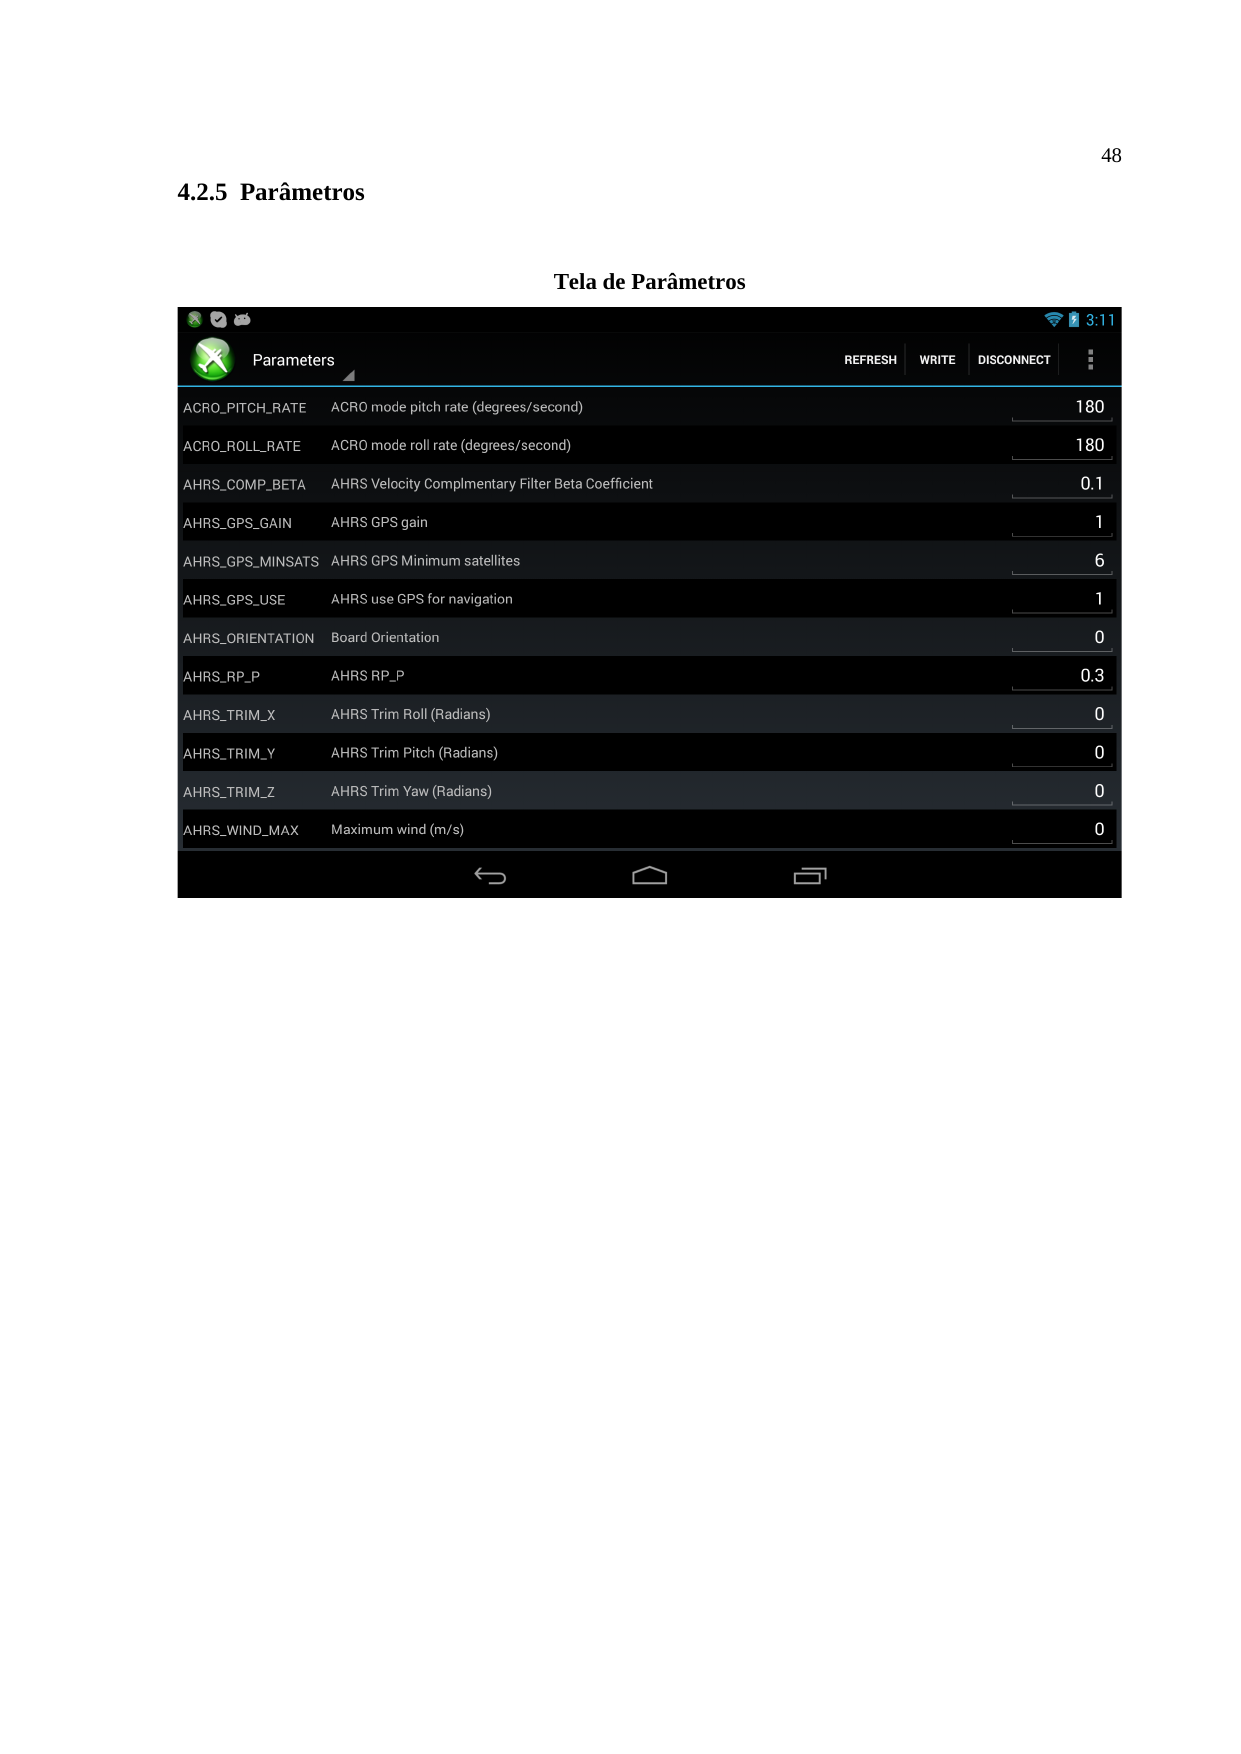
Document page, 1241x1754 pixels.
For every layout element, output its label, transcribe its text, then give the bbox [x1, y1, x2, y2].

picture [177, 307, 1122, 898]
subtitle Parâmetros [177, 177, 1122, 206]
text Tela de Parâmetros [177, 268, 1122, 295]
